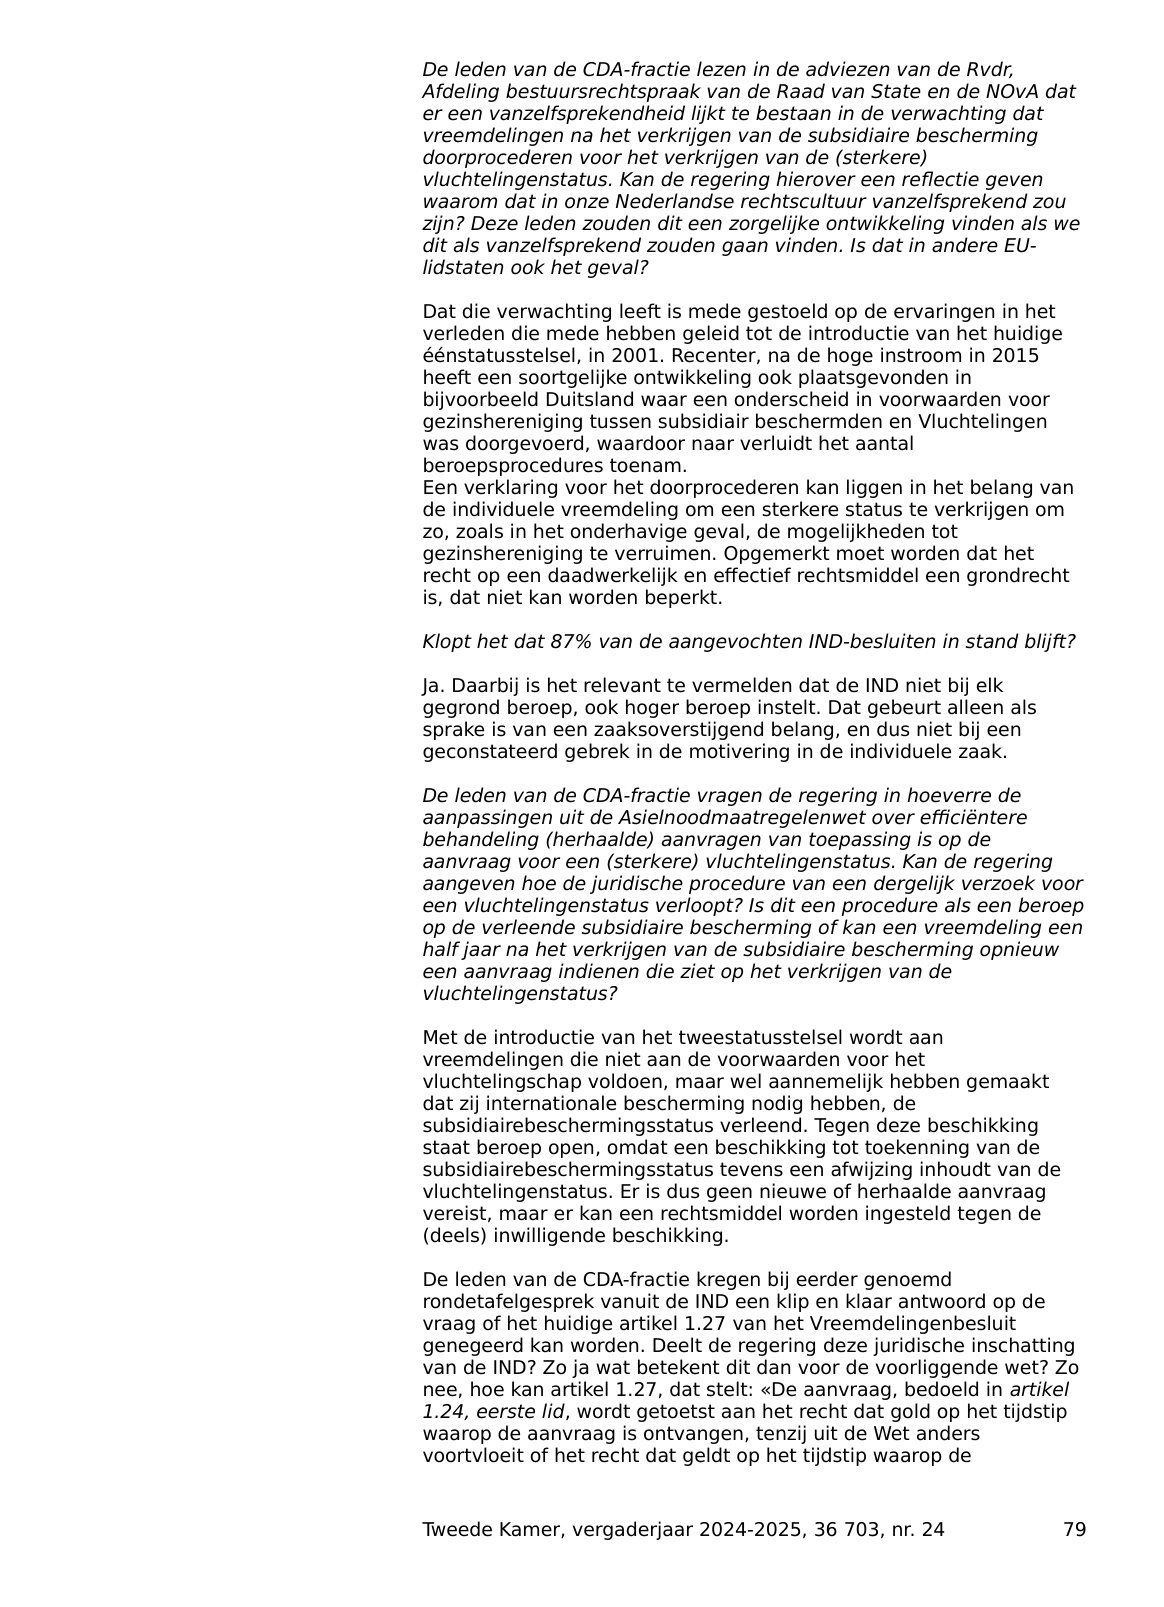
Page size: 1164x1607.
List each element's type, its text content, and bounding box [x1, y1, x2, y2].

text Dat die verwachting leeft is mede gestoeld op de ervaringen in het verleden die mede hebben geleid tot de introductie van het huidige éénstatusstelsel, in 2001. Recenter, na de hoge instroom in 2015 heeft een soortgelijke ontwikkeling ook plaatsgevonden in bijvoorbeeld Duitsland waar een onderscheid in voorwaarden voor gezinshereniging tussen subsidiair beschermden en Vluchtelingen was doorgevoerd, waardoor naar verluidt het aantal beroepsprocedures toenam. [422, 301, 1087, 477]
text De leden van de CDA-fractie kregen bij eerder genoemd rondetafelgesprek vanuit de IND een klip en klaar antwoord op de vraag of het huidige artikel 1.27 van het Vreemdelingenbesluit genegeerd kan worden. Deelt de regering deze juridische inschatting van de IND? Zo ja wat betekent dit dan voor de voorliggende wet? Zo nee, hoe kan artikel 1.27, dat stelt: «De aanvraag, bedoeld in artikel 1.24, eerste lid, wordt getoetst aan het recht dat gold op het tijdstip waarop de aanvraag is ontvangen, tenzij uit de Wet anders voortvloeit of het recht dat geldt op het tijdstip waarop de [422, 1269, 1087, 1467]
text Ja. Daarbij is het relevant te vermelden dat de IND niet bij elk gegrond beroep, ook hoger beroep instelt. Dat gebeurt alleen als sprake is van een zaaksoverstijgend belang, en dus niet bij een geconstateerd gebrek in de motivering in de individuele zaak. [422, 675, 1087, 763]
text Een verklaring voor het doorprocederen kan liggen in het belang van de individuele vreemdeling om een sterkere status te verkrijgen om zo, zoals in het onderhavige geval, de mogelijkheden tot gezinshereniging te verruimen. Opgemerkt moet worden dat het recht op een daadwerkelijk en effectief rechtsmiddel een grondrecht is, dat niet kan worden beperkt. [422, 477, 1087, 609]
text De leden van de CDA-fractie lezen in de adviezen van de Rvdr, Afdeling bestuursrechtspraak van de Raad van State en de NOvA dat er een vanzelfsprekendheid lijkt te bestaan in de verwachting dat vreemdelingen na het verkrijgen van de subsidiaire bescherming doorprocederen voor het verkrijgen van de (sterkere) vluchtelingenstatus. Kan de regering hierover een reflectie geven waarom dat in onze Nederlandse rechtscultuur vanzelfsprekend zou zijn? Deze leden zouden dit een zorgelijke ontwikkeling vinden als we dit als vanzelfsprekend zouden gaan vinden. Is dat in andere EU-lidstaten ook het geval? [422, 59, 1087, 279]
text De leden van de CDA-fractie vragen de regering in hoeverre de aanpassingen uit de Asielnoodmaatregelenwet over efficiëntere behandeling (herhaalde) aanvragen van toepassing is op de aanvraag voor een (sterkere) vluchtelingenstatus. Kan de regering aangeven hoe de juridische procedure van een dergelijk verzoek voor een vluchtelingenstatus verloopt? Is dit een procedure als een beroep op de verleende subsidiaire bescherming of kan een vreemdeling een half jaar na het verkrijgen van de subsidiaire bescherming opnieuw een aanvraag indienen die ziet op het verkrijgen van de vluchtelingenstatus? [422, 785, 1087, 1005]
text Met de introductie van het tweestatusstelsel wordt aan vreemdelingen die niet aan de voorwaarden voor het vluchtelingschap voldoen, maar wel aannemelijk hebben gemaakt dat zij internationale bescherming nodig hebben, de subsidiairebeschermingsstatus verleend. Tegen deze beschikking staat beroep open, omdat een beschikking tot toekenning van de subsidiairebeschermingsstatus tevens een afwijzing inhoudt van de vluchtelingenstatus. Er is dus geen nieuwe of herhaalde aanvraag vereist, maar er kan een rechtsmiddel worden ingesteld tegen de (deels) inwilligende beschikking. [422, 1027, 1087, 1247]
text Klopt het dat 87% van de aangevochten IND-besluiten in stand blijft? [422, 631, 1087, 653]
